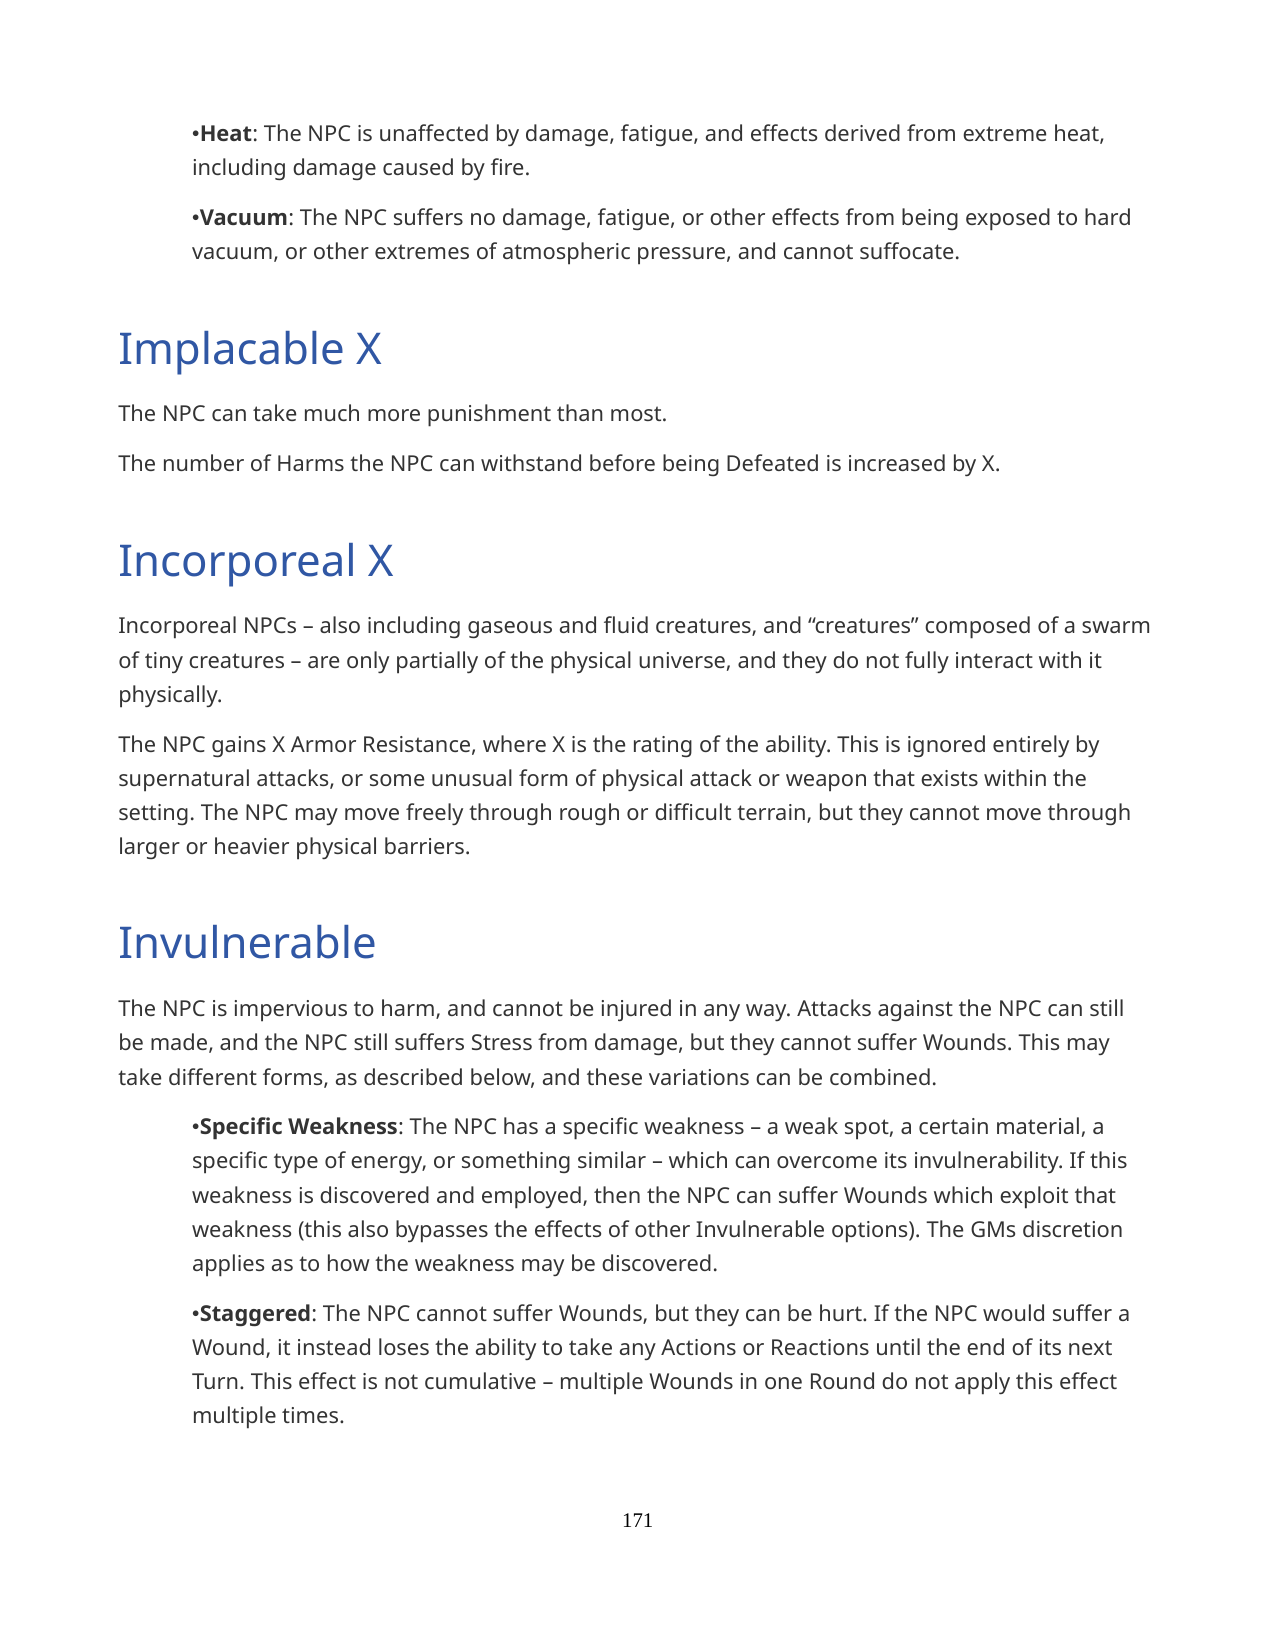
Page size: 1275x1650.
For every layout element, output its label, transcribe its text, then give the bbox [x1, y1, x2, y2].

text The NPC gains X Armor Resistance, where X is the rating of the ability. This is ignored entirely by supernatural attacks, or some unusual form of physical attack or weapon that exists within the setting. The NPC may move freely through rough or difficult terrain, but they cannot move through larger or heavier physical barriers. [118, 728, 1157, 861]
list Staggered: The NPC cannot suffer Wounds, but they can be hurt. If the NPC would suffer a Wound, it instead loses the ability to take any Actions or Reactions until the end of its next Turn. This effect is not cumulative – multiple Wounds in one Round do not apply this effect multiple times. [118, 1298, 1157, 1430]
text The NPC can take much more punishment than most. [118, 398, 1157, 428]
list Vacuum: The NPC suffers no damage, fatigue, or other effects from being exposed to hard vacuum, or other extremes of atmospheric pressure, and cannot suffocate. [118, 202, 1157, 266]
text The NPC is impervious to harm, and cannot be injured in any way. Attacks against the NPC can still be made, and the NPC still suffers Stress from damage, but they cannot suffer Wounds. This may take different forms, as described below, and these variations can be combined. [118, 993, 1157, 1091]
list Specific Weakness: The NPC has a specific weakness – a weak spot, a certain material, a specific type of energy, or something similar – which can overcome its invulnerability. If this weakness is discovered and employed, then the NPC can suffer Wounds which exploit that weakness (this also bypasses the effects of other Invulnerable options). The GMs discretion applies as to how the weakness may be discovered. [118, 1111, 1157, 1278]
text Incorporeal NPCs – also including gaseous and fluid creatures, and “creatures” composed of a swarm of tiny creatures – are only partially of the physical universe, and they do not fully interact with it physically. [118, 610, 1157, 708]
text The number of Harms the NPC can withstand before being Defeated is increased by X. [118, 448, 1157, 478]
subtitle Incorporeal X [118, 529, 1157, 589]
subtitle Implacable X [118, 317, 1157, 377]
list Heat: The NPC is unaffected by damage, fatigue, and effects derived from extreme heat, including damage caused by fire. [118, 118, 1157, 182]
subtitle Invulnerable [118, 912, 1157, 972]
